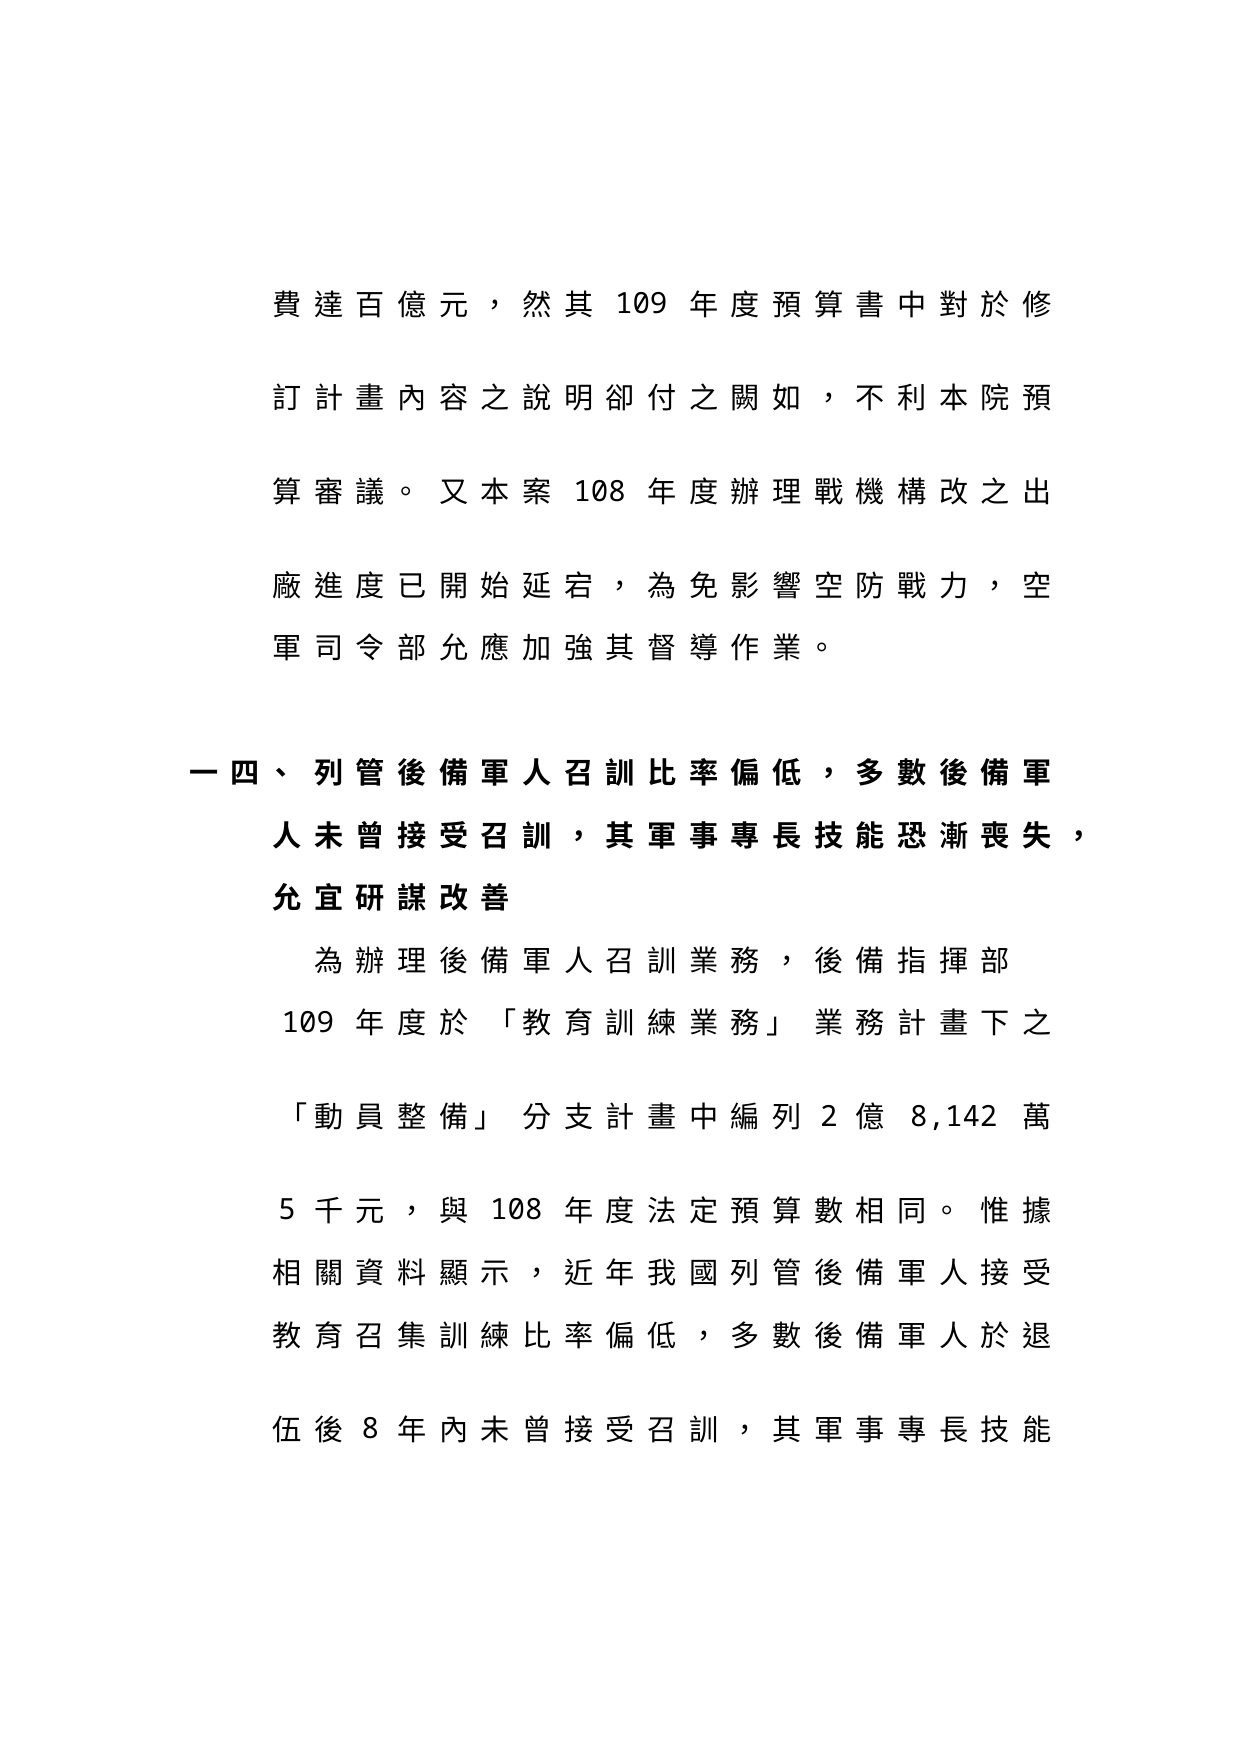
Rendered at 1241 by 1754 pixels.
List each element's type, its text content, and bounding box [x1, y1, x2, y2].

text 一四、列管後備軍人召訓比率偏低，多數後備軍人未曾接受召訓，其軍事專長技能恐漸喪失，允宜研謀改善 [183, 729, 1058, 917]
text 費達百億元，然其109年度預算書中對於修訂計畫內容之說明卻付之闕如，不利本院預算審議。又本案108年度辦理戰機構改之出廠進度已開始延宕，為免影響空防戰力，空軍司令部允應加強其督導作業。 [242, 229, 1058, 667]
text 為辦理後備軍人召訓業務，後備指揮部109年度於「教育訓練業務」業務計畫下之「動員整備」分支計畫中編列2億8,142萬5千元，與108年度法定預算數相同。惟據相關資料顯示，近年我國列管後備軍人接受教育召集訓練比率偏低，多數後備軍人於退伍後8年內未曾接受召訓，其軍事專長技能 [242, 917, 1058, 1479]
